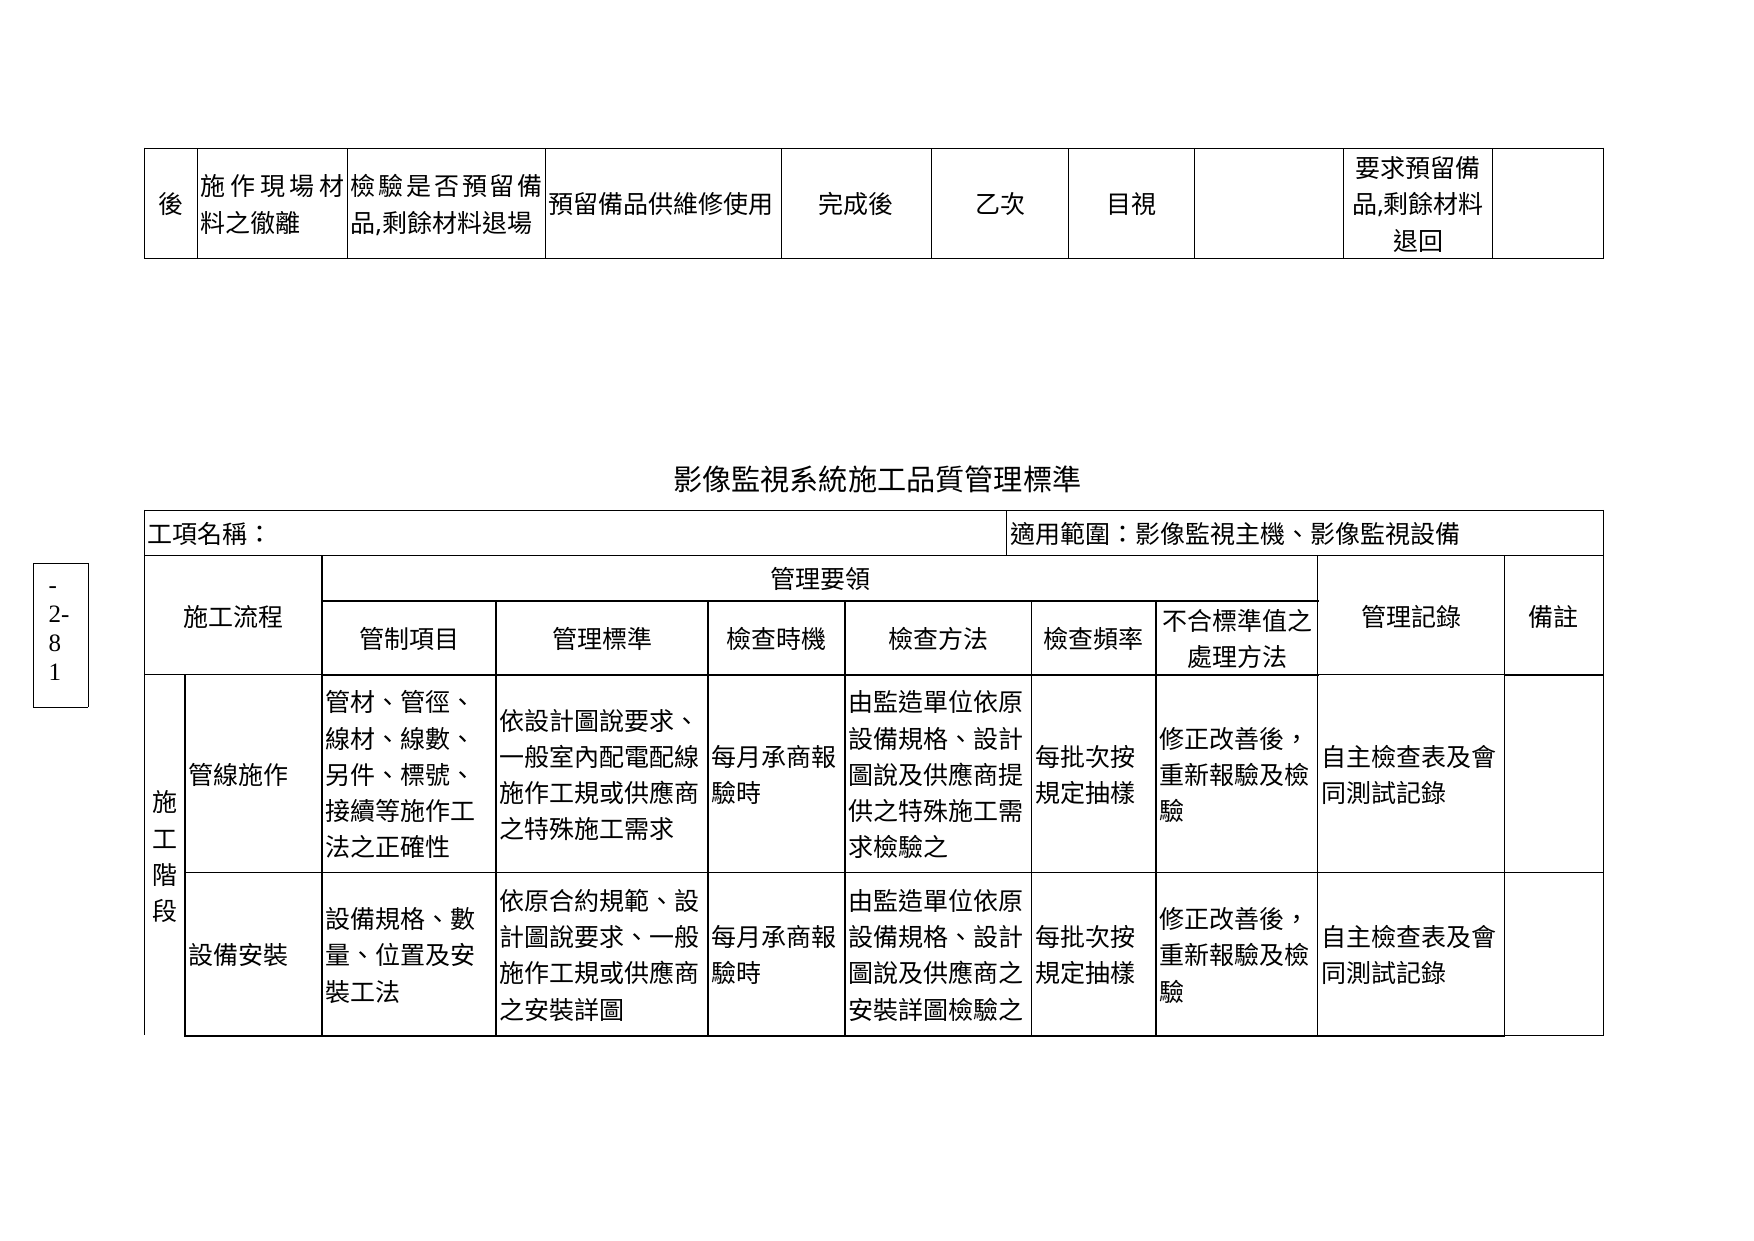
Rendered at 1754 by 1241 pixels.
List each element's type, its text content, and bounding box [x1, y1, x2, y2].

table_cell 管理要領 [323, 556, 1317, 600]
table_cell 檢查頻率 [1032, 602, 1155, 674]
table_cell 自主檢查表及會同測試記錄 [1318, 675, 1504, 871]
table_cell 自主檢查表及會同測試記錄 [1318, 873, 1504, 1035]
table_cell 管材、管徑、線材、線數、另件、標號、接續等施作工法之正確性 [323, 676, 495, 871]
table_cell 每批次按規定抽樣 [1032, 676, 1155, 871]
table_cell 設備規格、數量、位置及安裝工法 [323, 873, 495, 1035]
table_header 工項名稱： [145, 511, 1006, 555]
table_cell 每批次按規定抽樣 [1032, 873, 1155, 1035]
table_cell 檢查方法 [846, 602, 1031, 674]
table_cell 管理記錄 [1318, 556, 1504, 674]
table_cell [1493, 149, 1603, 257]
table_cell 要求預留備品,剩餘材料退回 [1344, 149, 1492, 257]
table_cell [1505, 676, 1603, 871]
table_cell 後 [145, 149, 197, 257]
table_cell 修正改善後，重新報驗及檢驗 [1157, 676, 1317, 871]
table_cell 設備安裝 [186, 873, 321, 1035]
table_cell 施工階段 [145, 675, 184, 1035]
table_cell 依設計圖說要求、一般室內配電配線施作工規或供應商之特殊施工需求 [497, 676, 707, 871]
table_cell 管制項目 [323, 602, 495, 674]
table_cell 檢驗是否預留備品,剩餘材料退場 [348, 149, 545, 257]
table_cell 施工流程 [145, 556, 321, 674]
table_cell 由監造單位依原設備規格、設計圖說及供應商提供之特殊施工需求檢驗之 [846, 676, 1031, 871]
text 影像監視系統施工品質管理標準 [148, 457, 1606, 499]
table_cell 施作現場材料之徹離 [198, 149, 347, 257]
table_cell 乙次 [932, 149, 1068, 257]
table_cell 目視 [1069, 149, 1194, 257]
table_cell 由監造單位依原設備規格、設計圖說及供應商之安裝詳圖檢驗之 [846, 873, 1031, 1035]
table_cell 每月承商報驗時 [709, 873, 844, 1035]
table_cell 備註 [1505, 556, 1603, 674]
table_cell [1195, 149, 1343, 257]
table_cell 管理標準 [497, 602, 707, 674]
table_cell [1505, 873, 1603, 1035]
table_cell 修正改善後，重新報驗及檢驗 [1157, 873, 1317, 1035]
table_cell 檢查時機 [709, 602, 844, 674]
table_cell 管線施作 [186, 675, 321, 871]
table_cell 完成後 [782, 149, 931, 257]
table_cell 依原合約規範、設計圖說要求、一般施作工規或供應商之安裝詳圖 [497, 873, 707, 1035]
table_header 適用範圍：影像監視主機、影像監視設備 [1007, 511, 1603, 555]
table_cell 預留備品供維修使用 [546, 149, 781, 257]
table_cell 不合標準值之處理方法 [1157, 602, 1317, 674]
table_cell 每月承商報驗時 [709, 676, 844, 871]
